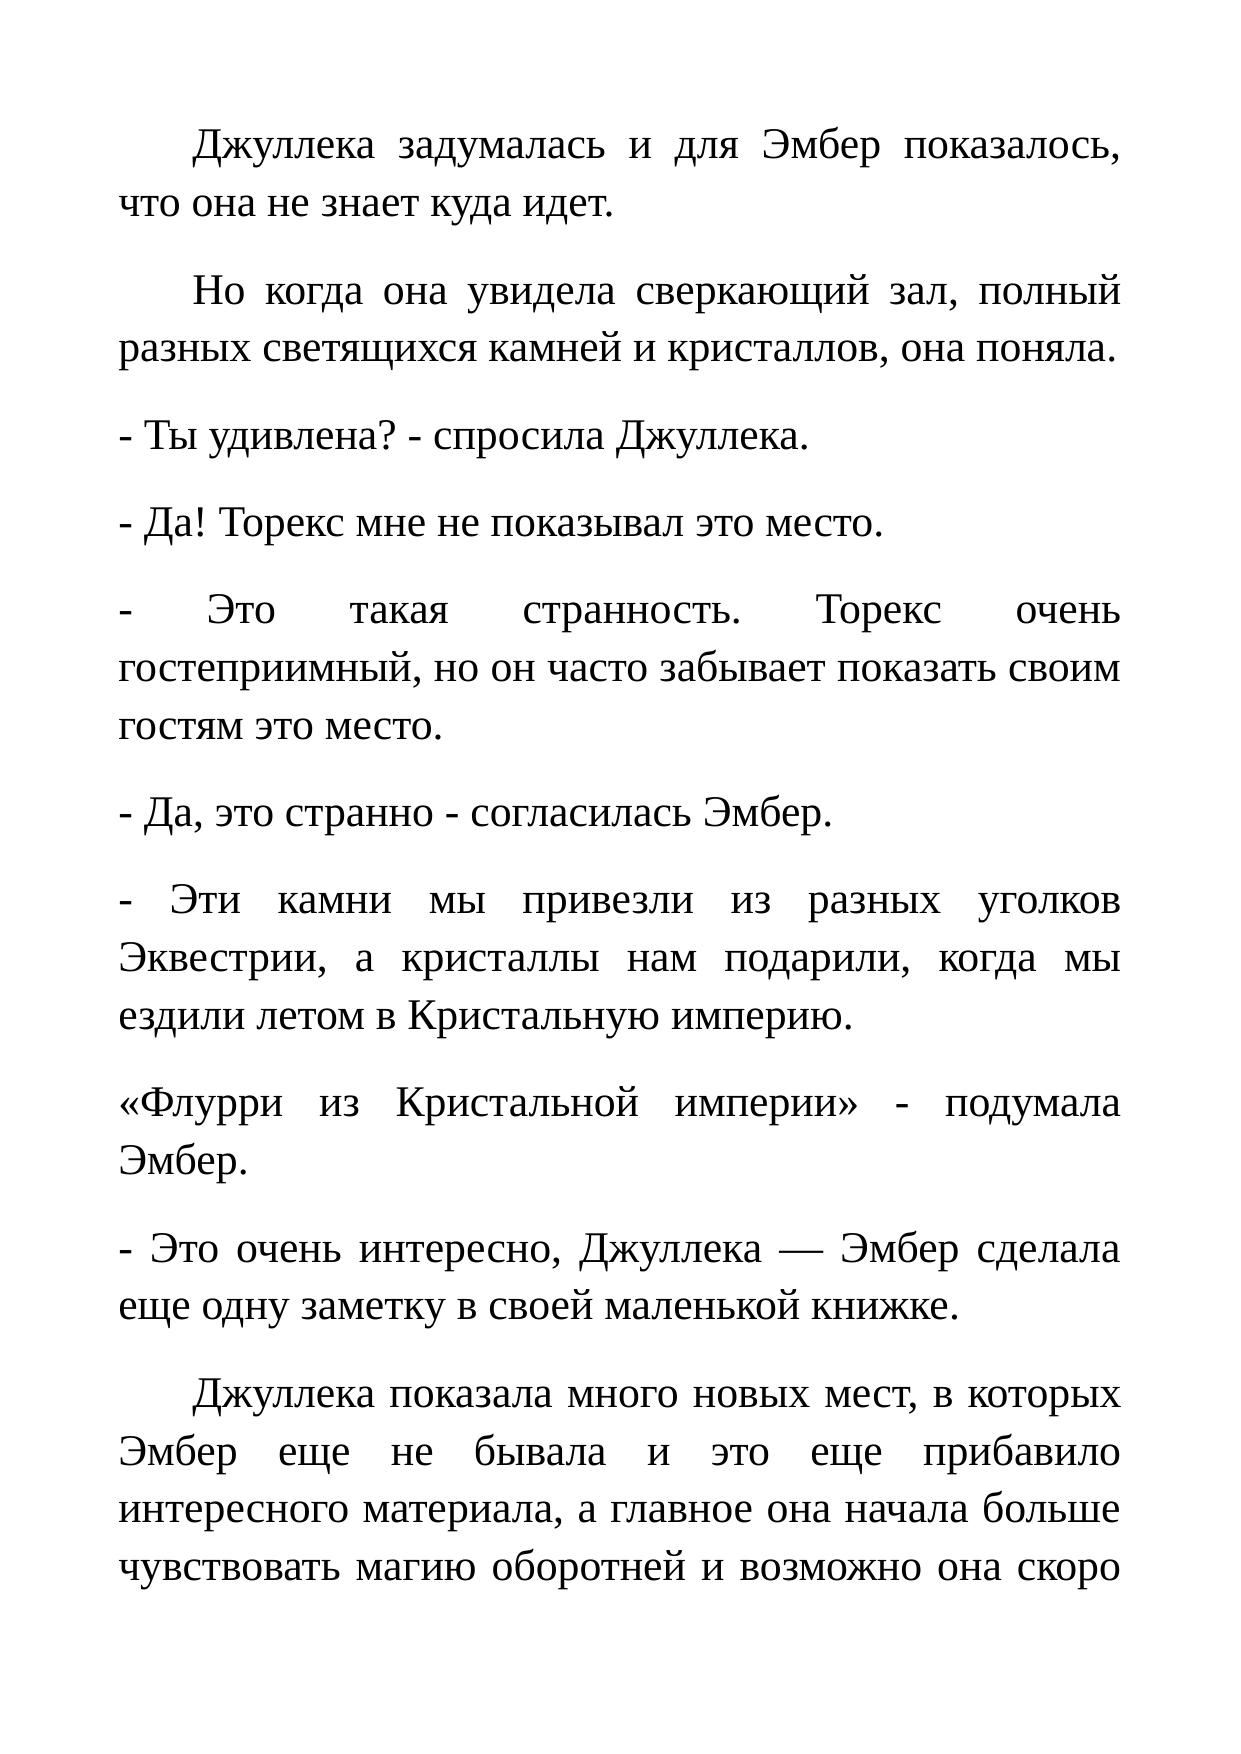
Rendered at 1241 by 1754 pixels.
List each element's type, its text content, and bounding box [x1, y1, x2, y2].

text Джуллека показала много новых мест, в которых Эмбер еще не бывала и это еще прибавило интересного материала, а главное она начала больше чувствовать магию оборотней и возможно она скоро [118, 1366, 1122, 1590]
text Но когда она увидела сверкающий зал, полный разных светящихся камней и кристаллов, она поняла. [118, 263, 1122, 371]
text - Ты удивлена? - спросила Джуллека. [118, 408, 1122, 459]
text - Эти камни мы привезли из разных уголков Эквестрии, а кристаллы нам подарили, когда мы ездили летом в Кристальную империю. [118, 873, 1122, 1039]
text - Да, это странно - согласилась Эмбер. [118, 786, 1122, 836]
text - Да! Торекс мне не показывал это место. [118, 496, 1122, 546]
text Джуллека задумалась и для Эмбер показалось, что она не знает куда идет. [118, 118, 1122, 226]
text - Это очень интересно, Джуллека — Эмбер сделала еще одну заметку в своей маленькой книжке. [118, 1221, 1122, 1329]
text - Это такая странность. Торекс очень гостеприимный, но он часто забывает показать своим гостям это место. [118, 583, 1122, 749]
text «Флурри из Кристальной империи» - подумала Эмбер. [118, 1076, 1122, 1184]
